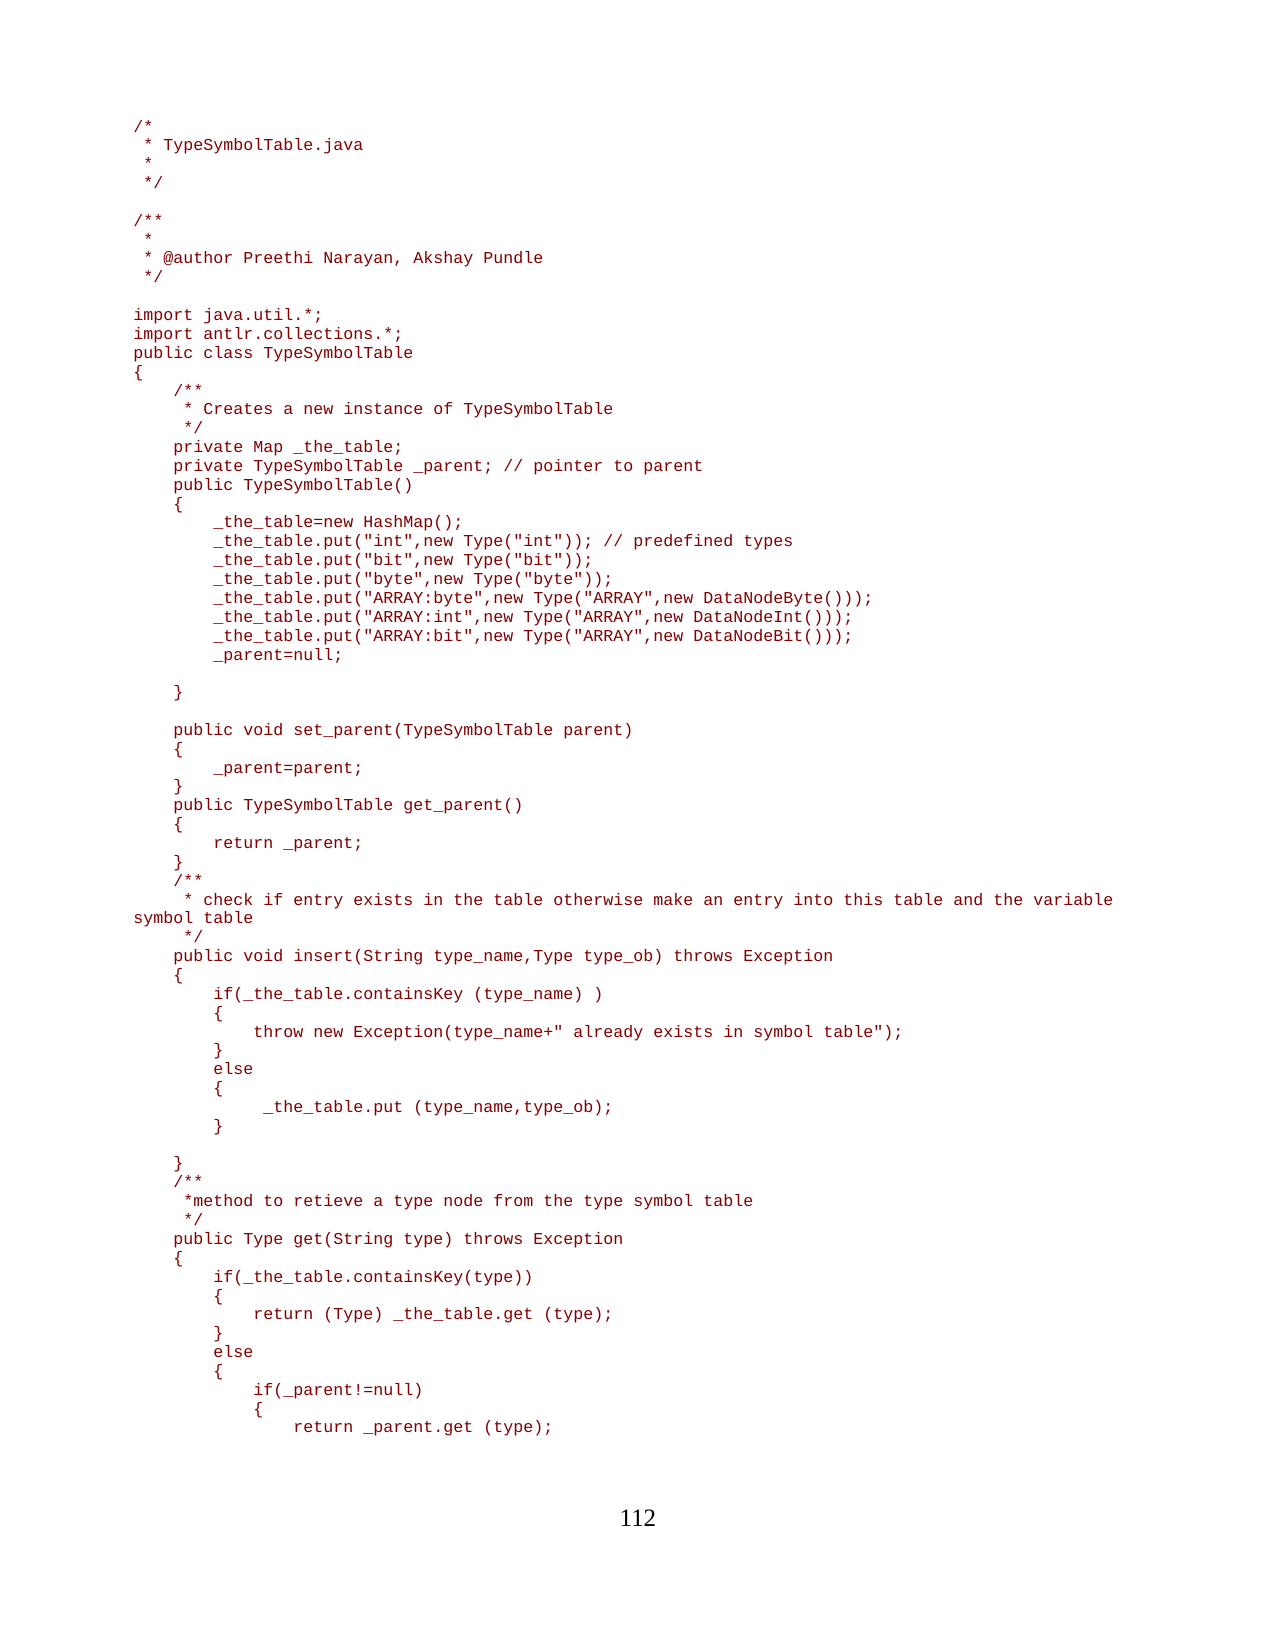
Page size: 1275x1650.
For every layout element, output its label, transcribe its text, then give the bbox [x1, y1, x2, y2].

text * Creates a new instance of TypeSymbolTable [133, 401, 1157, 420]
text */ [133, 929, 1157, 948]
text * check if entry exists in the table otherwise make an entry into this table and the variable symbol table [133, 891, 1157, 929]
text _parent=null; [133, 646, 1157, 665]
text /** [133, 1174, 1157, 1193]
text * [133, 231, 1157, 250]
text { [133, 1004, 1157, 1023]
text return (Type) _the_table.get (type); [133, 1306, 1157, 1325]
text _the_table=new HashMap(); [133, 514, 1157, 533]
text /** [133, 382, 1157, 401]
text public void set_parent(TypeSymbolTable parent) [133, 721, 1157, 740]
text _the_table.put("ARRAY:bit",new Type("ARRAY",new DataNodeBit())); [133, 627, 1157, 646]
text */ [133, 269, 1157, 288]
text private TypeSymbolTable _parent; // pointer to parent [133, 457, 1157, 476]
text { [133, 1362, 1157, 1381]
text } [133, 1155, 1157, 1174]
text { [133, 1249, 1157, 1268]
text return _parent.get (type); [133, 1419, 1157, 1438]
text _parent=parent; [133, 759, 1157, 778]
text if(_parent!=null) [133, 1381, 1157, 1400]
text _the_table.put("ARRAY:byte",new Type("ARRAY",new DataNodeByte())); [133, 589, 1157, 608]
text private Map _the_table; [133, 439, 1157, 457]
text if(_the_table.containsKey(type)) [133, 1268, 1157, 1287]
text } [133, 853, 1157, 872]
text _the_table.put("bit",new Type("bit")); [133, 552, 1157, 571]
text */ [133, 175, 1157, 193]
text /** [133, 872, 1157, 891]
text } [133, 1117, 1157, 1136]
text import antlr.collections.*; [133, 326, 1157, 344]
text _the_table.put("byte",new Type("byte")); [133, 571, 1157, 589]
text { [133, 1400, 1157, 1419]
text return _parent; [133, 834, 1157, 853]
text } [133, 1325, 1157, 1344]
text * @author Preethi Narayan, Akshay Pundle [133, 250, 1157, 269]
text public Type get(String type) throws Exception [133, 1231, 1157, 1249]
text * TypeSymbolTable.java [133, 137, 1157, 156]
text if(_the_table.containsKey (type_name) ) [133, 985, 1157, 1004]
text { [133, 1080, 1157, 1098]
text * [133, 156, 1157, 175]
text public class TypeSymbolTable [133, 344, 1157, 363]
text public void insert(String type_name,Type type_ob) throws Exception [133, 948, 1157, 967]
text else [133, 1344, 1157, 1362]
text _the_table.put("int",new Type("int")); // predefined types [133, 533, 1157, 552]
text /** [133, 212, 1157, 231]
text /* [133, 118, 1157, 137]
text throw new Exception(type_name+" already exists in symbol table"); [133, 1023, 1157, 1042]
text _the_table.put("ARRAY:int",new Type("ARRAY",new DataNodeInt())); [133, 608, 1157, 627]
text */ [133, 420, 1157, 439]
text { [133, 495, 1157, 514]
text } [133, 778, 1157, 797]
text import java.util.*; [133, 307, 1157, 326]
text *method to retieve a type node from the type symbol table [133, 1193, 1157, 1212]
text } [133, 1042, 1157, 1061]
text { [133, 1287, 1157, 1306]
text } [133, 684, 1157, 703]
text else [133, 1061, 1157, 1080]
text { [133, 816, 1157, 834]
text { [133, 363, 1157, 382]
text _the_table.put (type_name,type_ob); [133, 1098, 1157, 1117]
text public TypeSymbolTable() [133, 476, 1157, 495]
text public TypeSymbolTable get_parent() [133, 797, 1157, 816]
text { [133, 967, 1157, 985]
text */ [133, 1212, 1157, 1231]
text { [133, 740, 1157, 759]
